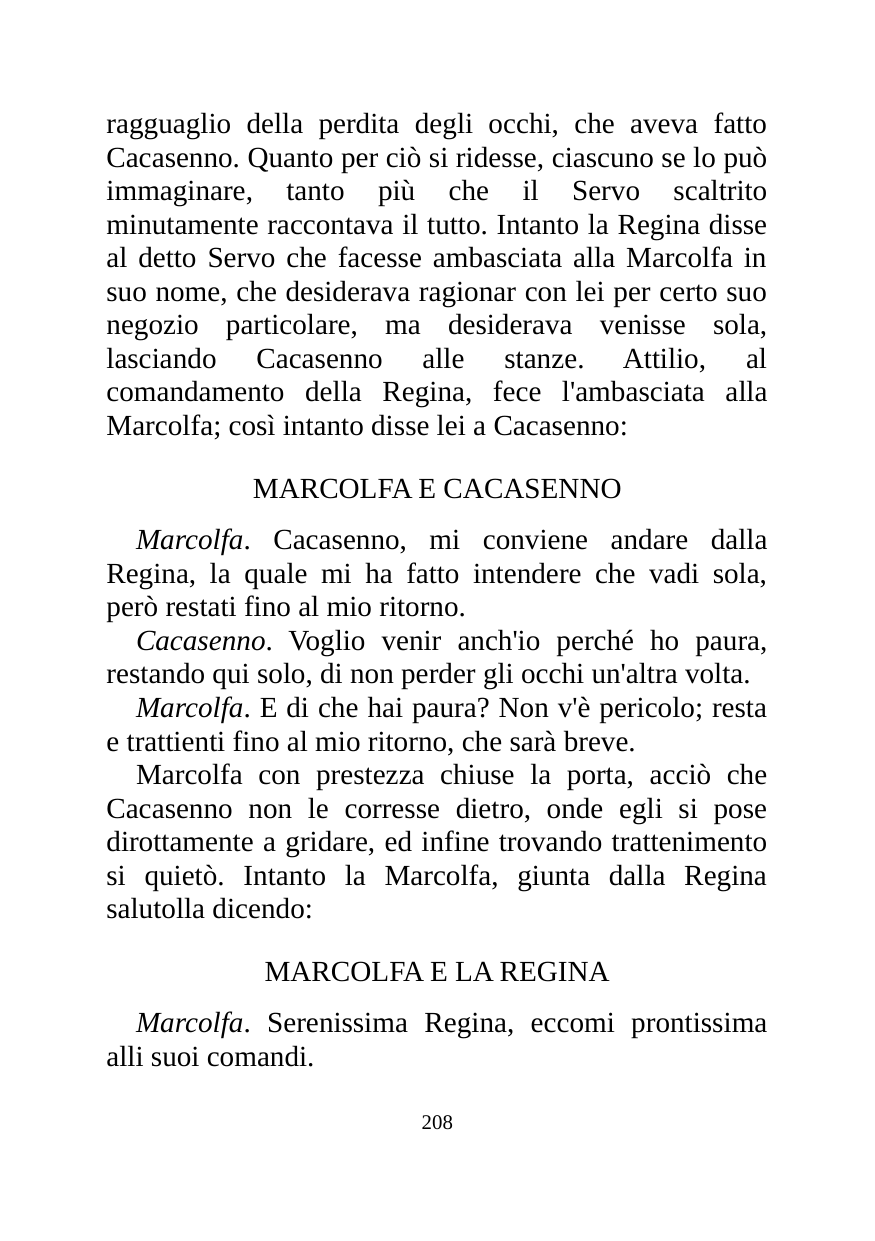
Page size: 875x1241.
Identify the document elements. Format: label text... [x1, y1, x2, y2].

text Marcolfa con prestezza chiuse la porta, acciò che Cacasenno non le corresse dietro, onde egli si pose dirottamente a gridare, ed infine trovando trattenimento si quietò. Intanto la Marcolfa, giunta dalla Regina salutolla dicendo: [106, 757, 768, 925]
text ragguaglio della perdita degli occhi, che aveva fatto Cacasenno. Quanto per ciò si ridesse, ciascuno se lo può immaginare, tanto più che il Servo scaltrito minutamente raccontava il tutto. Intanto la Regina disse al detto Servo che facesse ambasciata alla Marcolfa in suo nome, che desiderava ragionar con lei per certo suo negozio particolare, ma desiderava venisse sola, lasciando Cacasenno alle stanze. Attilio, al comandamento della Regina, fece l'ambasciata alla Marcolfa; così intanto disse lei a Cacasenno: [106, 106, 768, 442]
text MARCOLFA E CACASENNO [106, 471, 768, 505]
text Marcolfa. Cacasenno, mi conviene andare dalla Regina, la quale mi ha fatto intendere che vadi sola, però restati fino al mio ritorno. [106, 522, 768, 623]
text Cacasenno. Voglio venir anch'io perché ho paura, restando qui solo, di non perder gli occhi un'altra volta. [106, 623, 768, 690]
text Marcolfa. Serenissima Regina, eccomi prontissima alli suoi comandi. [106, 1006, 768, 1073]
text MARCOLFA E LA REGINA [106, 954, 768, 988]
text Marcolfa. E di che hai paura? Non v'è pericolo; resta e trattienti fino al mio ritorno, che sarà breve. [106, 690, 768, 757]
